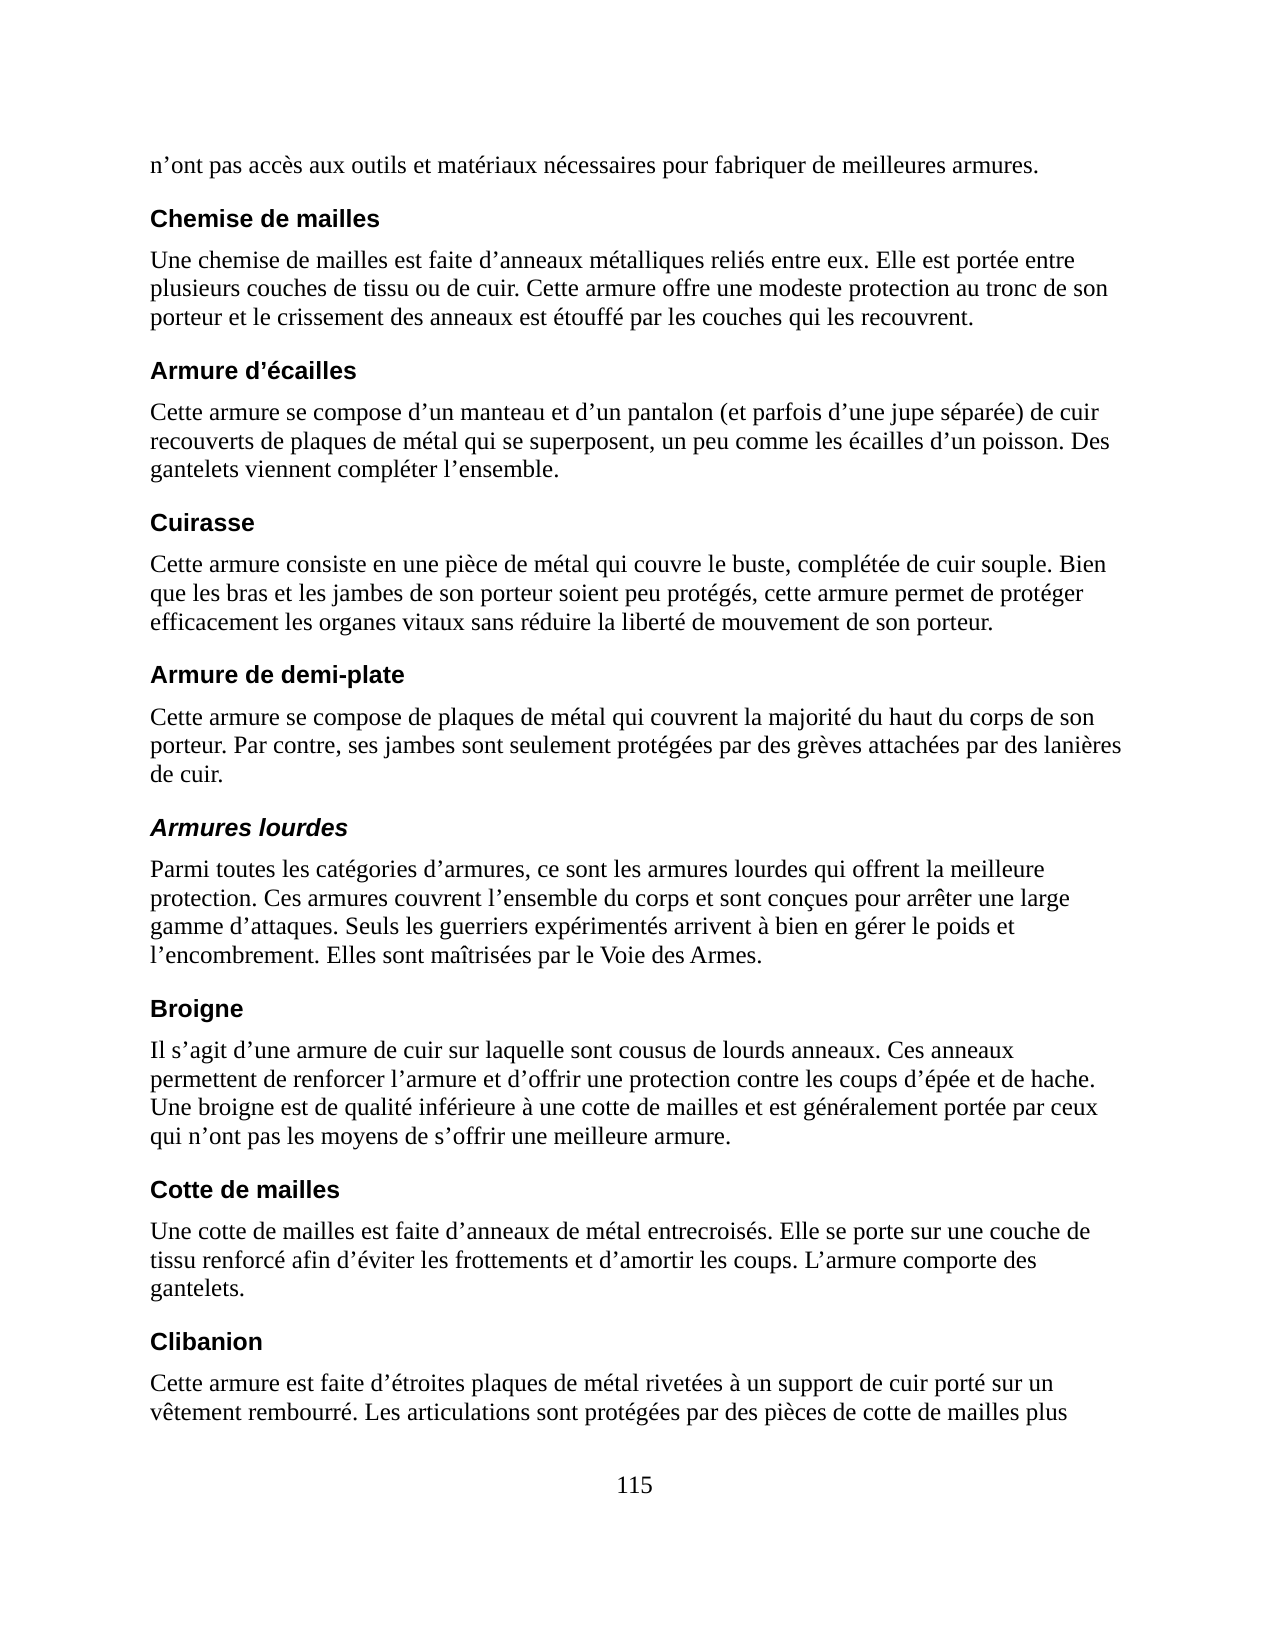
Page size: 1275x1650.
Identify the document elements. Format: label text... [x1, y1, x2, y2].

subtitle Broigne [150, 994, 1125, 1022]
text Une chemise de mailles est faite d’anneaux métalliques reliés entre eux. Elle est portée entre plusieurs couches de tissu ou de cuir. Cette armure offre une modeste protection au tronc de son porteur et le crissement des anneaux est étouffé par les couches qui les recouvrent. [150, 245, 1125, 331]
subtitle Cotte de mailles [150, 1175, 1125, 1203]
subtitle Armure de demi-plate [150, 661, 1125, 689]
subtitle Cuirasse [150, 508, 1125, 537]
text Parmi toutes les catégories d’armures, ce sont les armures lourdes qui offrent la meilleure protection. Ces armures couvrent l’ensemble du corps et sont conçues pour arrêter une large gamme d’attaques. Seuls les guerriers expérimentés arrivent à bien en gérer le poids et l’encombrement. Elles sont maîtrisées par le Voie des Armes. [150, 854, 1125, 969]
subtitle Armure d’écailles [150, 356, 1125, 384]
subtitle Chemise de mailles [150, 204, 1125, 232]
subtitle Armures lourdes [150, 813, 1125, 841]
subtitle Clibanion [150, 1327, 1125, 1356]
text Cette armure est faite d’étroites plaques de métal rivetées à un support de cuir porté sur un vêtement rembourré. Les articulations sont protégées par des pièces de cotte de mailles plus [150, 1368, 1125, 1426]
text n’ont pas accès aux outils et matériaux nécessaires pour fabriquer de meilleures armures. [150, 150, 1125, 179]
text Cette armure consiste en une pièce de métal qui couvre le buste, complétée de cuir souple. Bien que les bras et les jambes de son porteur soient peu protégés, cette armure permet de protéger efficacement les organes vitaux sans réduire la liberté de mouvement de son porteur. [150, 549, 1125, 636]
text Une cotte de mailles est faite d’anneaux de métal entrecroisés. Elle se porte sur une couche de tissu renforcé afin d’éviter les frottements et d’amortir les coups. L’armure comporte des gantelets. [150, 1216, 1125, 1302]
text Cette armure se compose d’un manteau et d’un pantalon (et parfois d’une jupe séparée) de cuir recouverts de plaques de métal qui se superposent, un peu comme les écailles d’un poisson. Des gantelets viennent compléter l’ensemble. [150, 397, 1125, 483]
text Cette armure se compose de plaques de métal qui couvrent la majorité du haut du corps de son porteur. Par contre, ses jambes sont seulement protégées par des grèves attachées par des lanières de cuir. [150, 702, 1125, 788]
text Il s’agit d’une armure de cuir sur laquelle sont cousus de lourds anneaux. Ces anneaux permettent de renforcer l’armure et d’offrir une protection contre les coups d’épée et de hache. Une broigne est de qualité inférieure à une cotte de mailles et est généralement portée par ceux qui n’ont pas les moyens de s’offrir une meilleure armure. [150, 1035, 1125, 1150]
